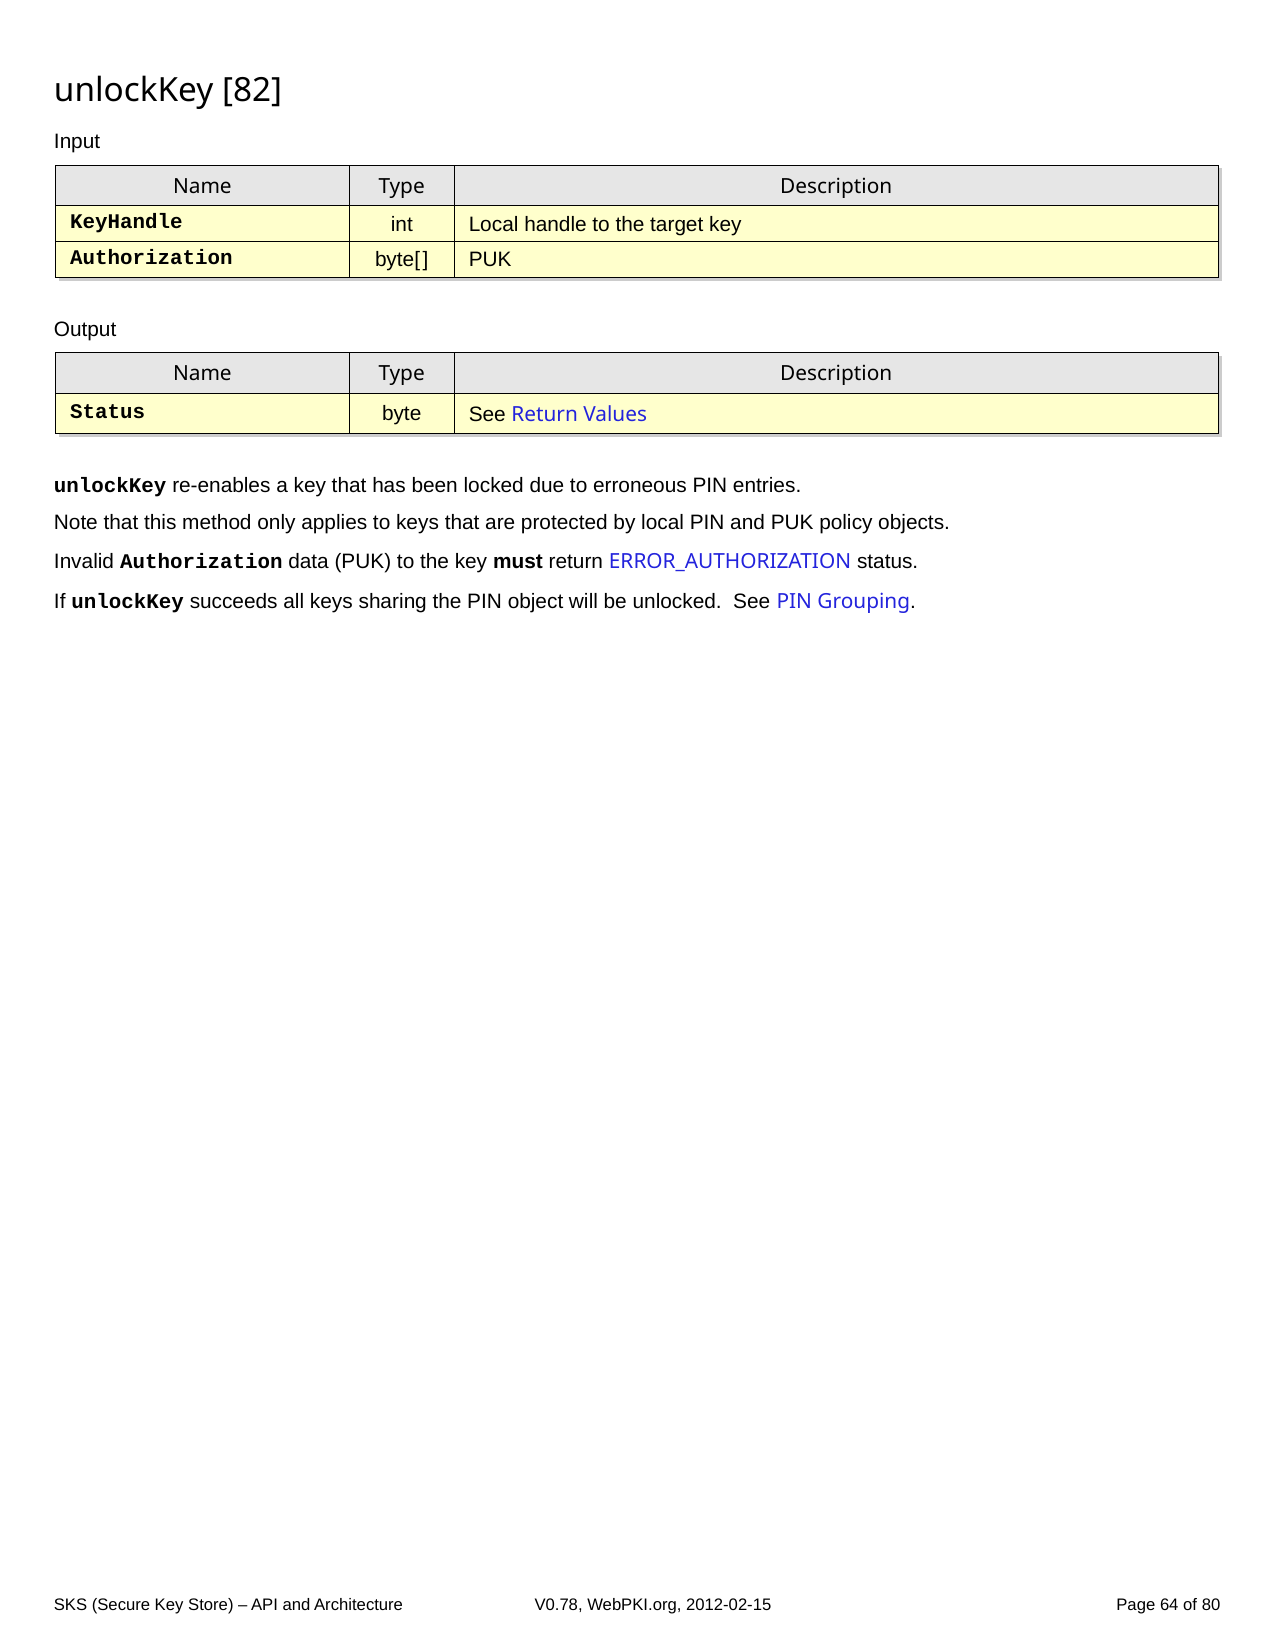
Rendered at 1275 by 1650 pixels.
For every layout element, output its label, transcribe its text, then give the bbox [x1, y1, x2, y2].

table_header Type [350, 166, 454, 205]
table_cell PUK [455, 242, 1218, 277]
table_cell int [350, 206, 454, 241]
table_header Type [350, 353, 454, 393]
table_header Name [56, 166, 349, 205]
table_header Description [455, 353, 1218, 393]
table_cell See Return Values [455, 394, 1218, 433]
subtitle unlockKey [82] [54, 66, 1221, 111]
table_cell KeyHandle [56, 206, 349, 241]
table_cell Local handle to the target key [455, 206, 1218, 241]
table_cell byte [350, 394, 454, 433]
text If unlockKey succeeds all keys sharing the PIN object will be unlocked. See PIN Grouping. [54, 586, 1221, 615]
text Invalid Authorization data (PUK) to the key must return ERROR_AUTHORIZATION status. [54, 546, 1221, 574]
table_header Description [455, 166, 1218, 205]
text Input [54, 129, 1221, 153]
text unlockKey re-enables a key that has been locked due to erroneous PIN entries. [54, 472, 1221, 498]
table_cell Authorization [56, 242, 349, 277]
text Note that this method only applies to keys that are protected by local PIN and PUK policy objects. [54, 510, 1221, 534]
text Output [54, 317, 1221, 341]
table_cell byte⁮[ ] [350, 242, 454, 277]
table_header Name [56, 353, 349, 393]
table_cell Status [56, 394, 349, 433]
